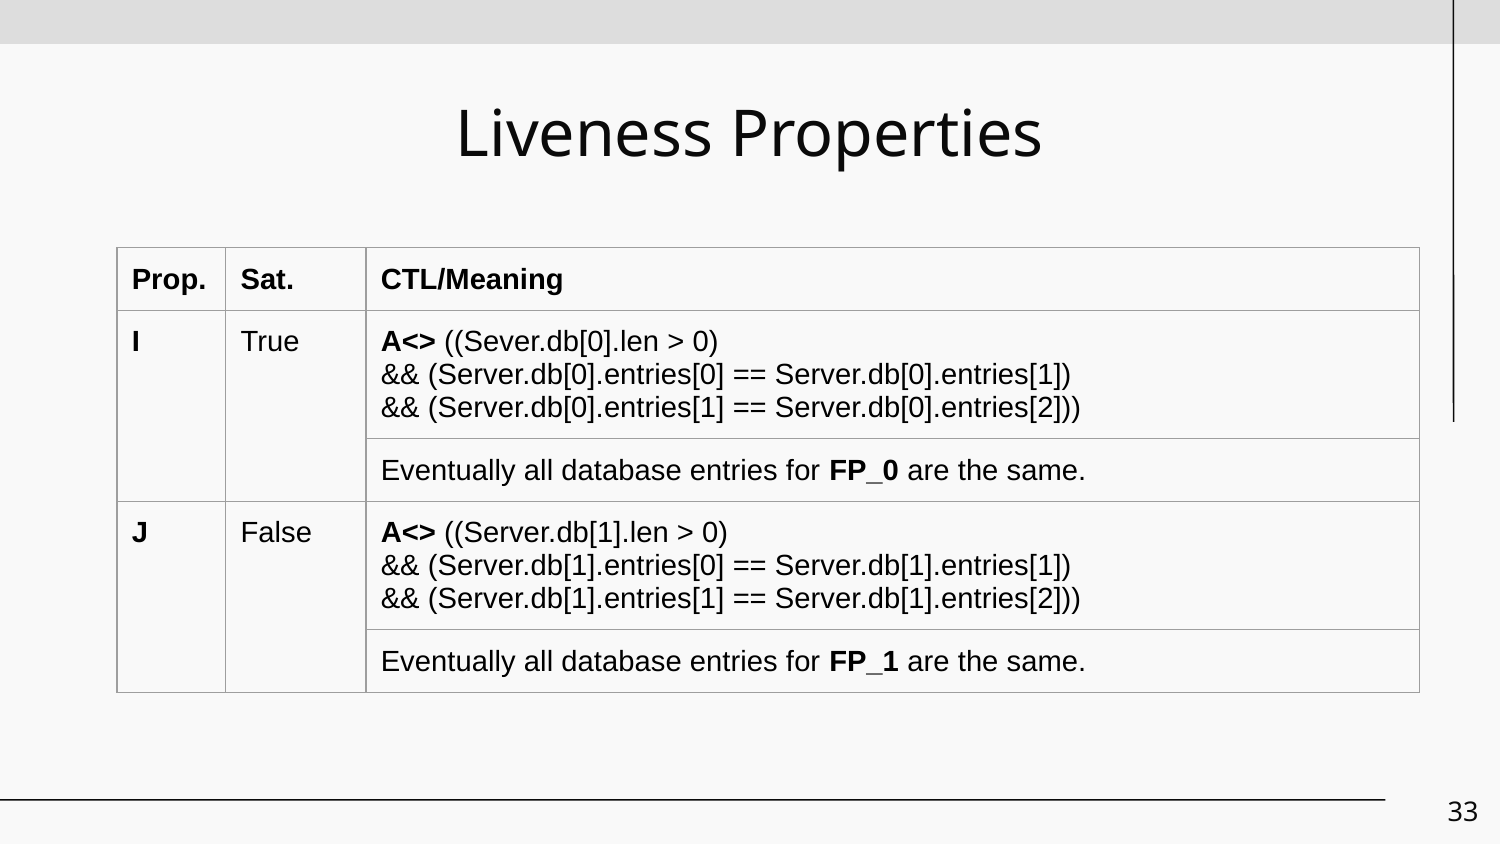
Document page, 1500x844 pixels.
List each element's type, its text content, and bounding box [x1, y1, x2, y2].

table_header CTL/Meaning [367, 248, 1419, 310]
table_cell False [226, 502, 365, 692]
table_header Sat. [226, 248, 365, 310]
table_cell Eventually all database entries for FP_1 are the same. [367, 630, 1419, 692]
slide_number [1403, 779, 1494, 844]
table_cell J [118, 502, 225, 692]
table_cell Eventually all database entries for FP_0 are the same. [367, 439, 1419, 501]
table_header Prop. [118, 248, 225, 310]
table_cell A<> ((Server.db[1].len > 0) && (Server.db[1].entries[0] == Server.db[1].entries[1]) && (Server.db[1].entries[1] == Server.db[1].entries[2])) [367, 502, 1419, 629]
table_cell A<> ((Sever.db[0].len > 0) && (Server.db[0].entries[0] == Server.db[0].entries[1]) && (Server.db[0].entries[1] == Server.db[0].entries[2])) [367, 311, 1419, 438]
table_cell True [226, 311, 365, 501]
title Liveness Properties [116, 77, 1383, 168]
table_cell I [118, 311, 225, 501]
